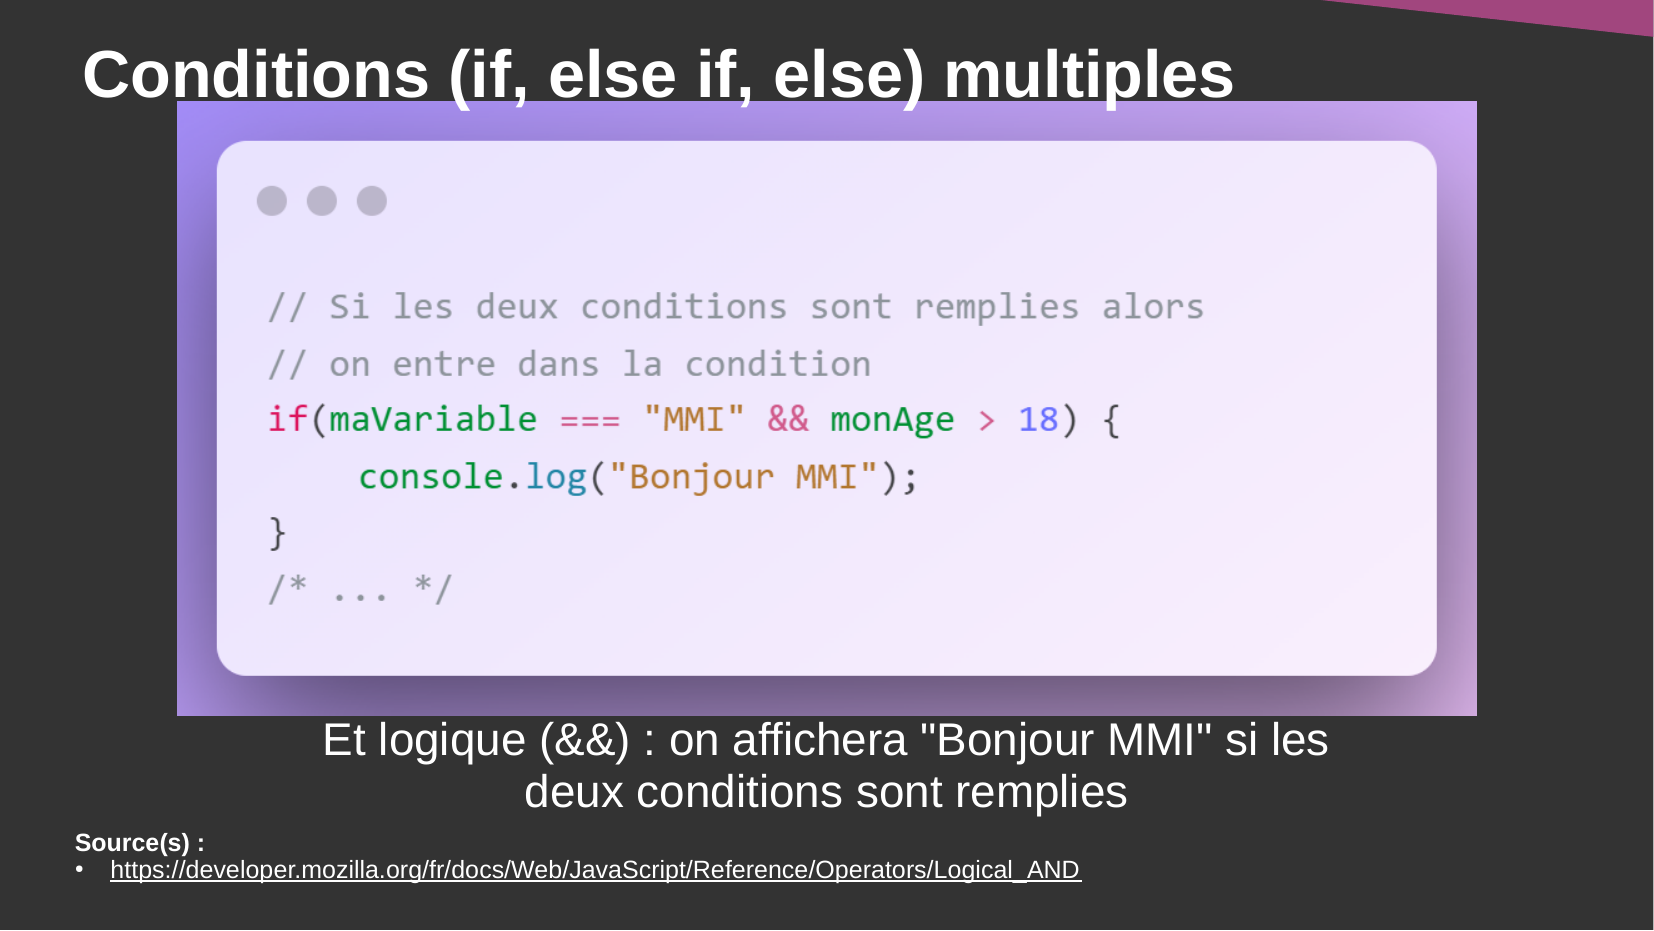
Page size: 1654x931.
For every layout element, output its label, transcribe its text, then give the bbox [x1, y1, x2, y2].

title Conditions (if, else if, else) multiples [82, 37, 1571, 114]
text_box Source(s) : https://developer.mozilla.org/fr/docs/Web/JavaScript/Reference/Operators/Logical_AND [60, 820, 1583, 892]
picture [177, 114, 1477, 716]
title Et logique (&&) : on affichera "Bonjour MMI" si les deux conditions sont remplies [271, 714, 1383, 817]
text_box [1320, 0, 1654, 37]
